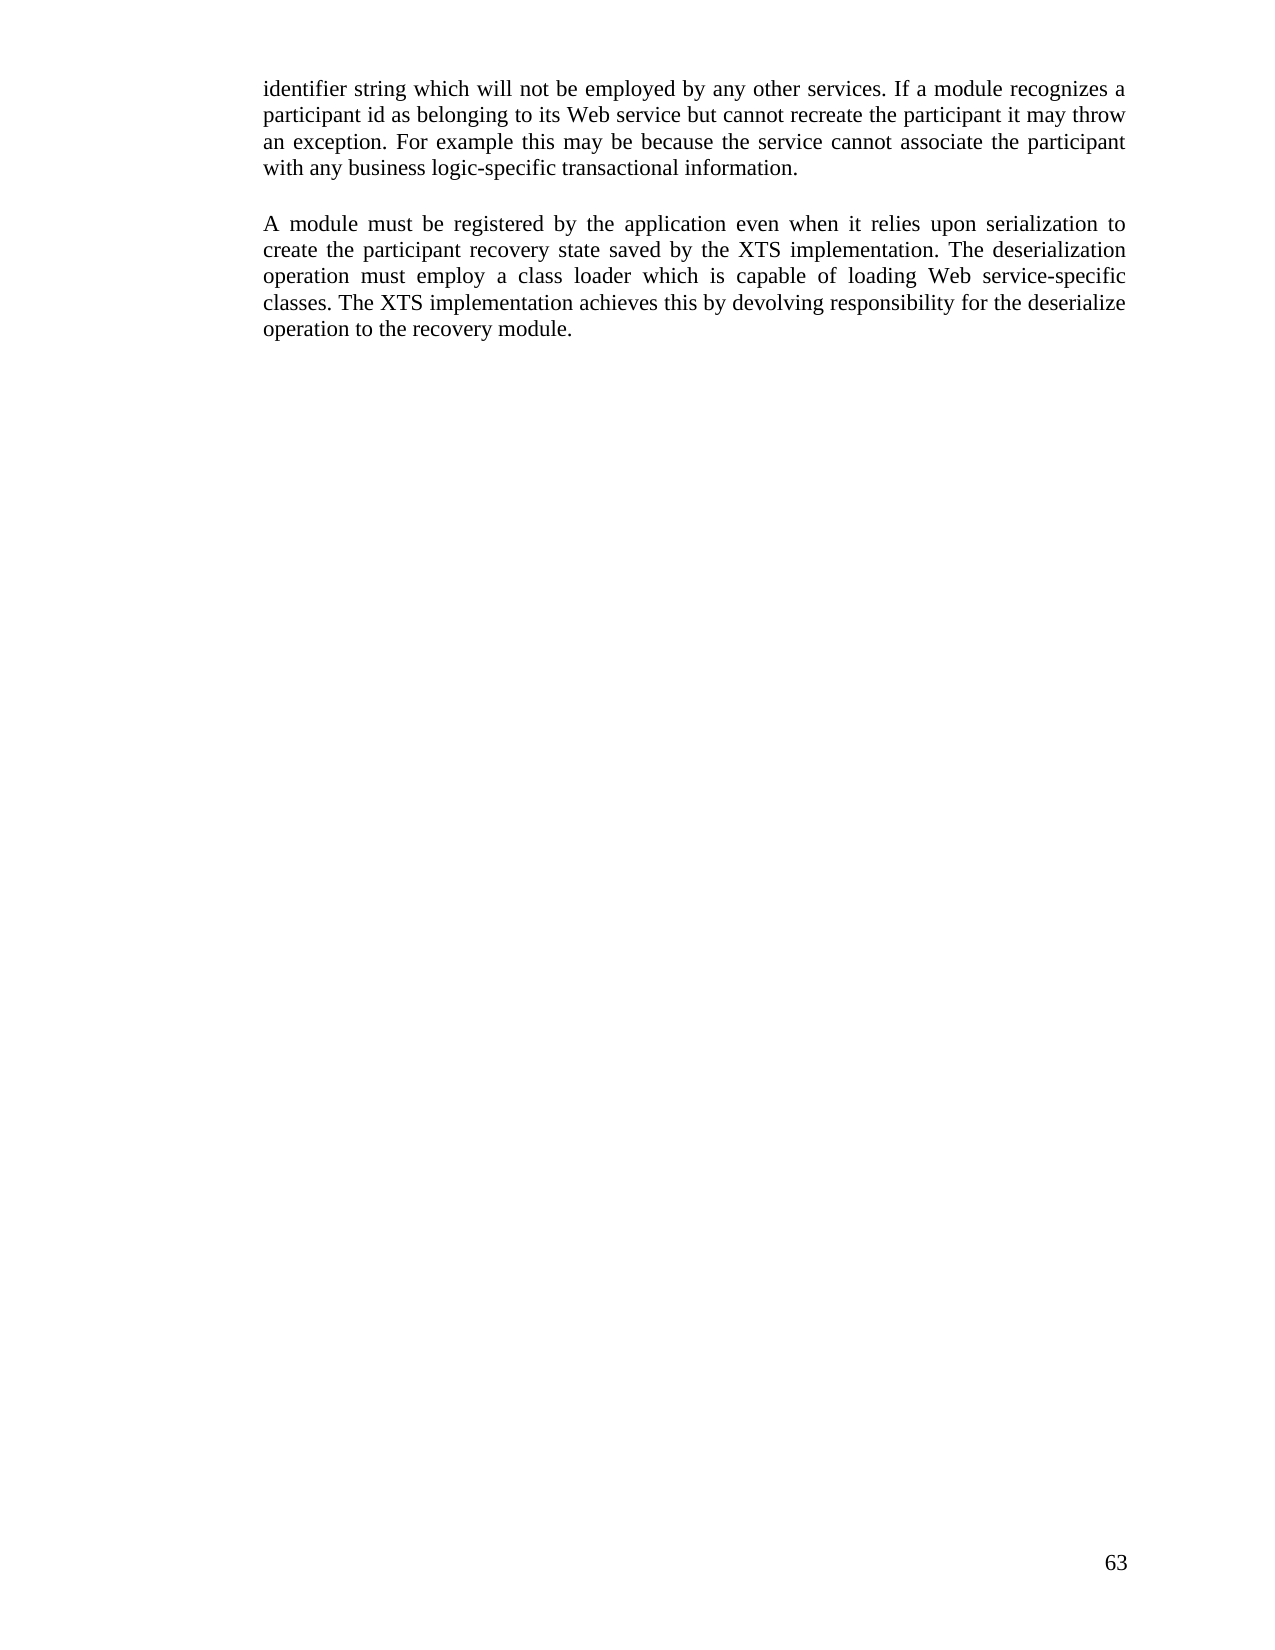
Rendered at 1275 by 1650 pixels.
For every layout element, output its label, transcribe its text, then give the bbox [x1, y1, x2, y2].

text identifier string which will not be employed by any other services. If a module recognizes a participant id as belonging to its Web service but cannot recreate the participant it may throw an exception. For example this may be because the service cannot associate the participant with any business logic-specific transactional information. [263, 75, 1127, 180]
text A module must be registered by the application even when it relies upon serialization to create the participant recovery state saved by the XTS implementation. The deserialization operation must employ a class loader which is capable of loading Web service-specific classes. The XTS implementation achieves this by devolving responsibility for the deserialize operation to the recovery module. [263, 209, 1127, 341]
